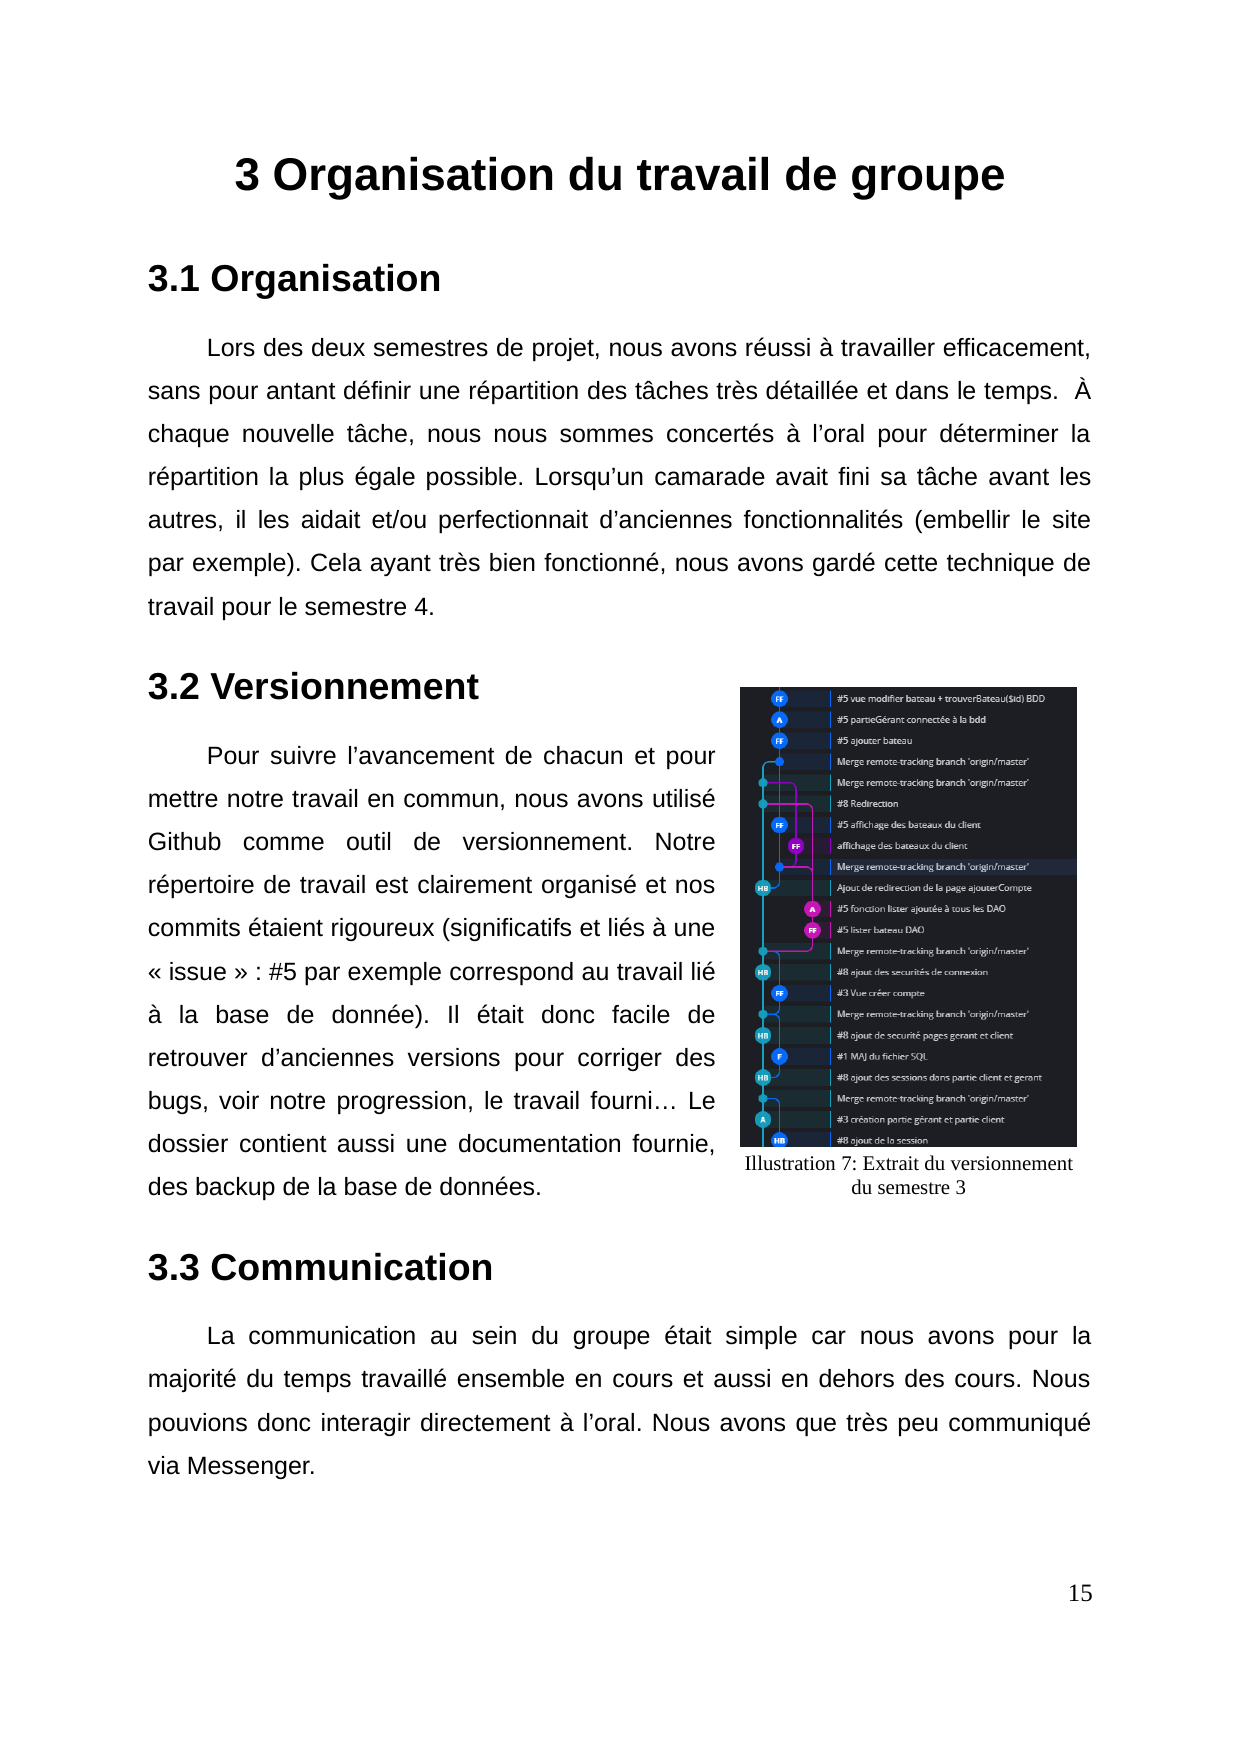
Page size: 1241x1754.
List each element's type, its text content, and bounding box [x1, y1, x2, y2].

subtitle Communication [148, 1245, 1093, 1288]
text La communication au sein du groupe était simple car nous avons pour la majorité du temps travaillé ensemble en cours et aussi en dehors des cours. Nous pouvions donc interagir directement à l’oral. Nous avons que très peu communiqué via Messenger. [148, 1321, 1093, 1479]
picture [740, 687, 1077, 1147]
text Lors des deux semestres de projet, nous avons réussi à travailler efficacement, sans pour antant définir une répartition des tâches très détaillée et dans le temps. À chaque nouvelle tâche, nous nous sommes concertés à l’oral pour déterminer la répartition la plus égale possible. Lorsqu’un camarade avait fini sa tâche avant les autres, il les aidait et/ou perfectionnait d’anciennes fonctionnalités (embellir le site par exemple). Cela ayant très bien fonctionné, nous avons gardé cette technique de travail pour le semestre 4. [148, 333, 1093, 620]
text Pour suivre l’avancement de chacun et pour mettre notre travail en commun, nous avons utilisé Github comme outil de versionnement. Notre répertoire de travail est clairement organisé et nos commits étaient rigoureux (significatifs et liés à une « issue » : #5 par exemple correspond au travail lié à la base de donnée). Il était donc facile de retrouver d’anciennes versions pour corriger des bugs, voir notre progression, le travail fourni… Le dossier contient aussi une documentation fournie, des backup de la base de données. [148, 741, 740, 1201]
text Illustration 7: Extrait du versionnement du semestre 3 [740, 1147, 1077, 1199]
subtitle Versionnement [148, 664, 1093, 707]
subtitle Organisation [148, 256, 1093, 299]
subtitle Organisation du travail de groupe [148, 148, 1093, 200]
